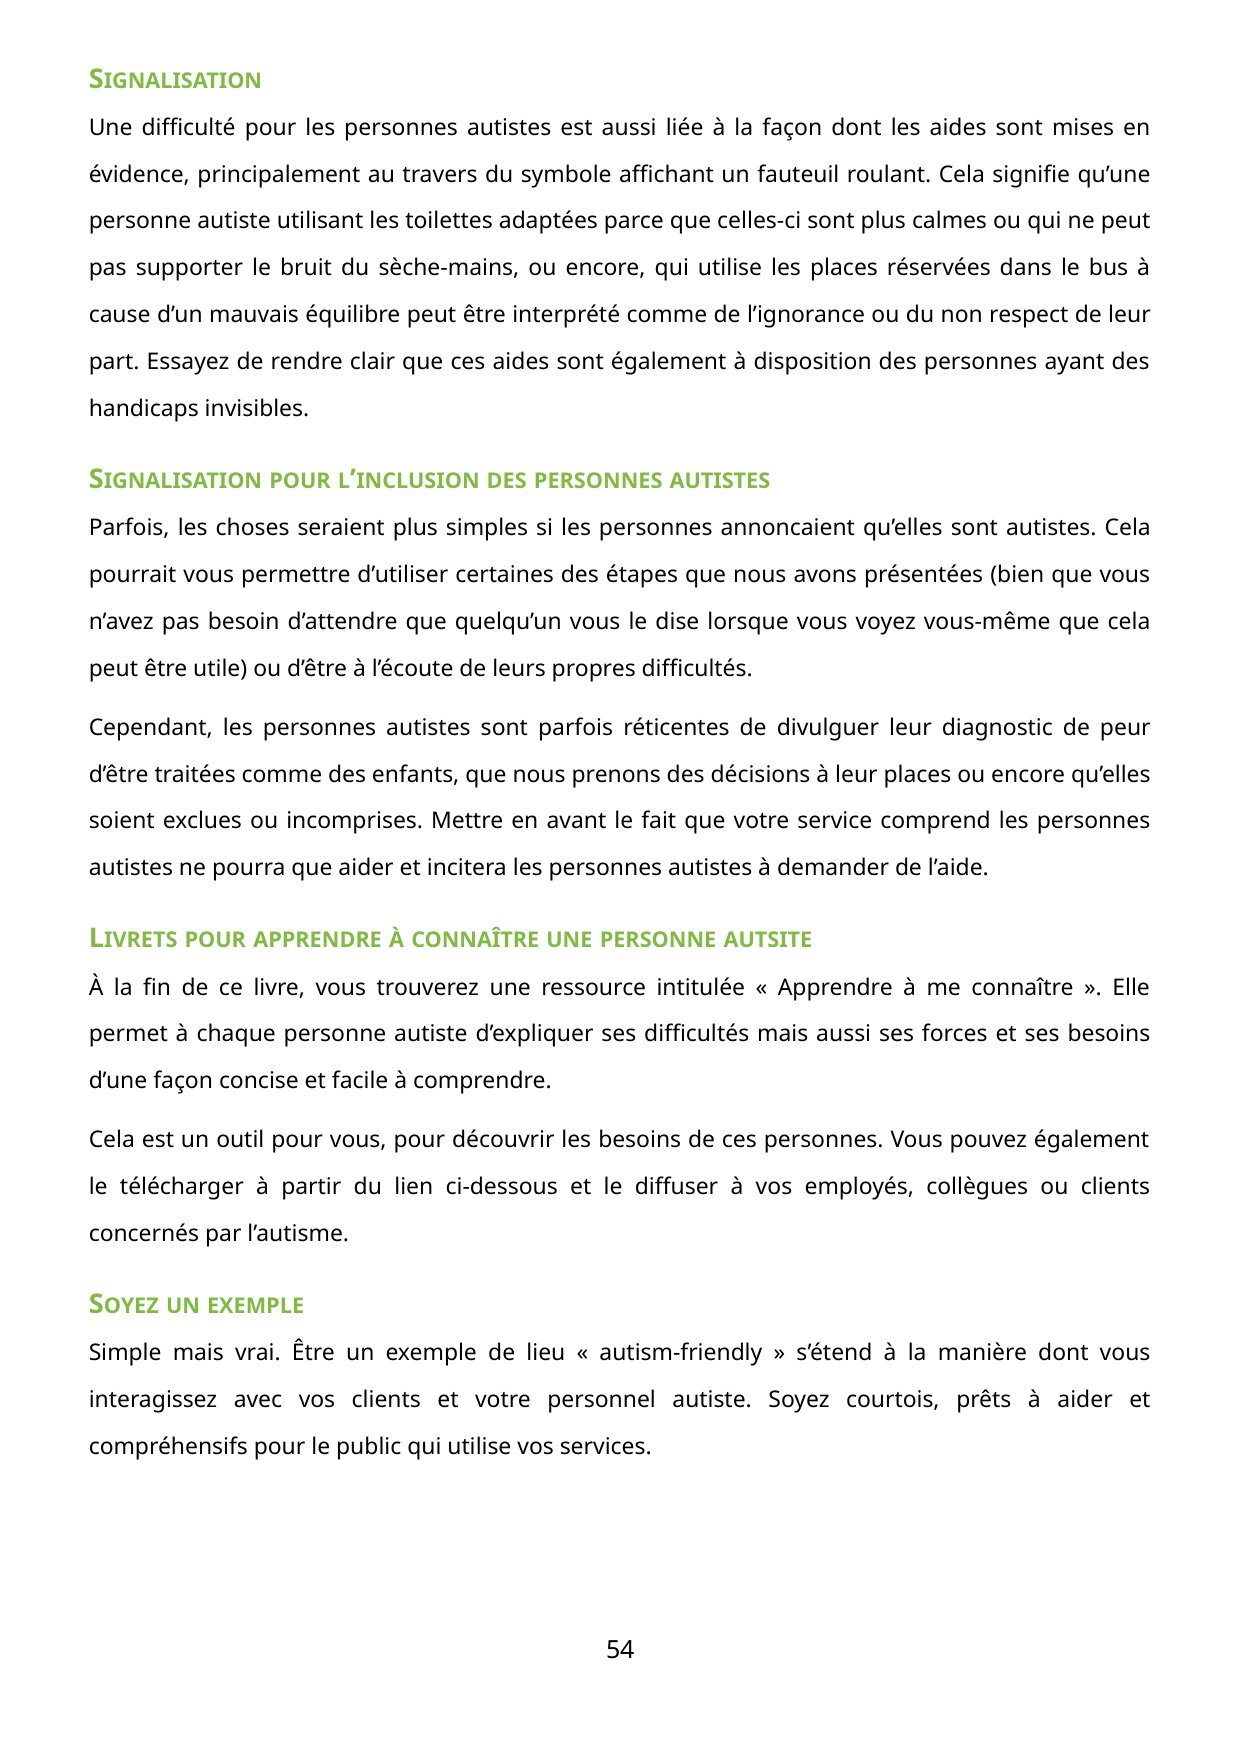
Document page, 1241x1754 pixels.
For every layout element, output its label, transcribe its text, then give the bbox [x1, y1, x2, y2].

text Parfois, les choses seraient plus simples si les personnes annoncaient qu’elles sont autistes. Cela pourrait vous permettre d’utiliser certaines des étapes que nous avons présentées (bien que vous n’avez pas besoin d’attendre que quelqu’un vous le dise lorsque vous voyez vous-même que cela peut être utile) ou d’être à l’écoute de leurs propres difficultés. [88, 511, 1152, 683]
subtitle Signalisation pour l’inclusion des personnes autistes [88, 459, 1152, 496]
text Cela est un outil pour vous, pour découvrir les besoins de ces personnes. Vous pouvez également le télécharger à partir du lien ci-dessous et le diffuser à vos employés, collègues ou clients concernés par l’autisme. [88, 1123, 1152, 1248]
subtitle Livrets pour apprendre à connaître une personne autsite [88, 919, 1152, 956]
subtitle Signalisation [88, 59, 1152, 96]
text Simple mais vrai. Être un exemple de lieu « autism-friendly » s’étend à la manière dont vous interagissez avec vos clients et votre personnel autiste. Soyez courtois, prêts à aider et compréhensifs pour le public qui utilise vos services. [88, 1336, 1152, 1461]
text Cependant, les personnes autistes sont parfois réticentes de divulguer leur diagnostic de peur d’être traitées comme des enfants, que nous prenons des décisions à leur places ou encore qu’elles soient exclues ou incomprises. Mettre en avant le fait que votre service comprend les personnes autistes ne pourra que aider et incitera les personnes autistes à demander de l’aide. [88, 711, 1152, 882]
subtitle Soyez un exemple [88, 1284, 1152, 1321]
text Une difficulté pour les personnes autistes est aussi liée à la façon dont les aides sont mises en évidence, principalement au travers du symbole affichant un fauteuil roulant. Cela signifie qu’une personne autiste utilisant les toilettes adaptées parce que celles-ci sont plus calmes ou qui ne peut pas supporter le bruit du sèche-mains, ou encore, qui utilise les places réservées dans le bus à cause d’un mauvais équilibre peut être interprété comme de l’ignorance ou du non respect de leur part. Essayez de rendre clair que ces aides sont également à disposition des personnes ayant des handicaps invisibles. [88, 111, 1152, 423]
text À la fin de ce livre, vous trouverez une ressource intitulée « Apprendre à me connaître ». Elle permet à chaque personne autiste d’expliquer ses difficultés mais aussi ses forces et ses besoins d’une façon concise et facile à comprendre. [88, 971, 1152, 1096]
